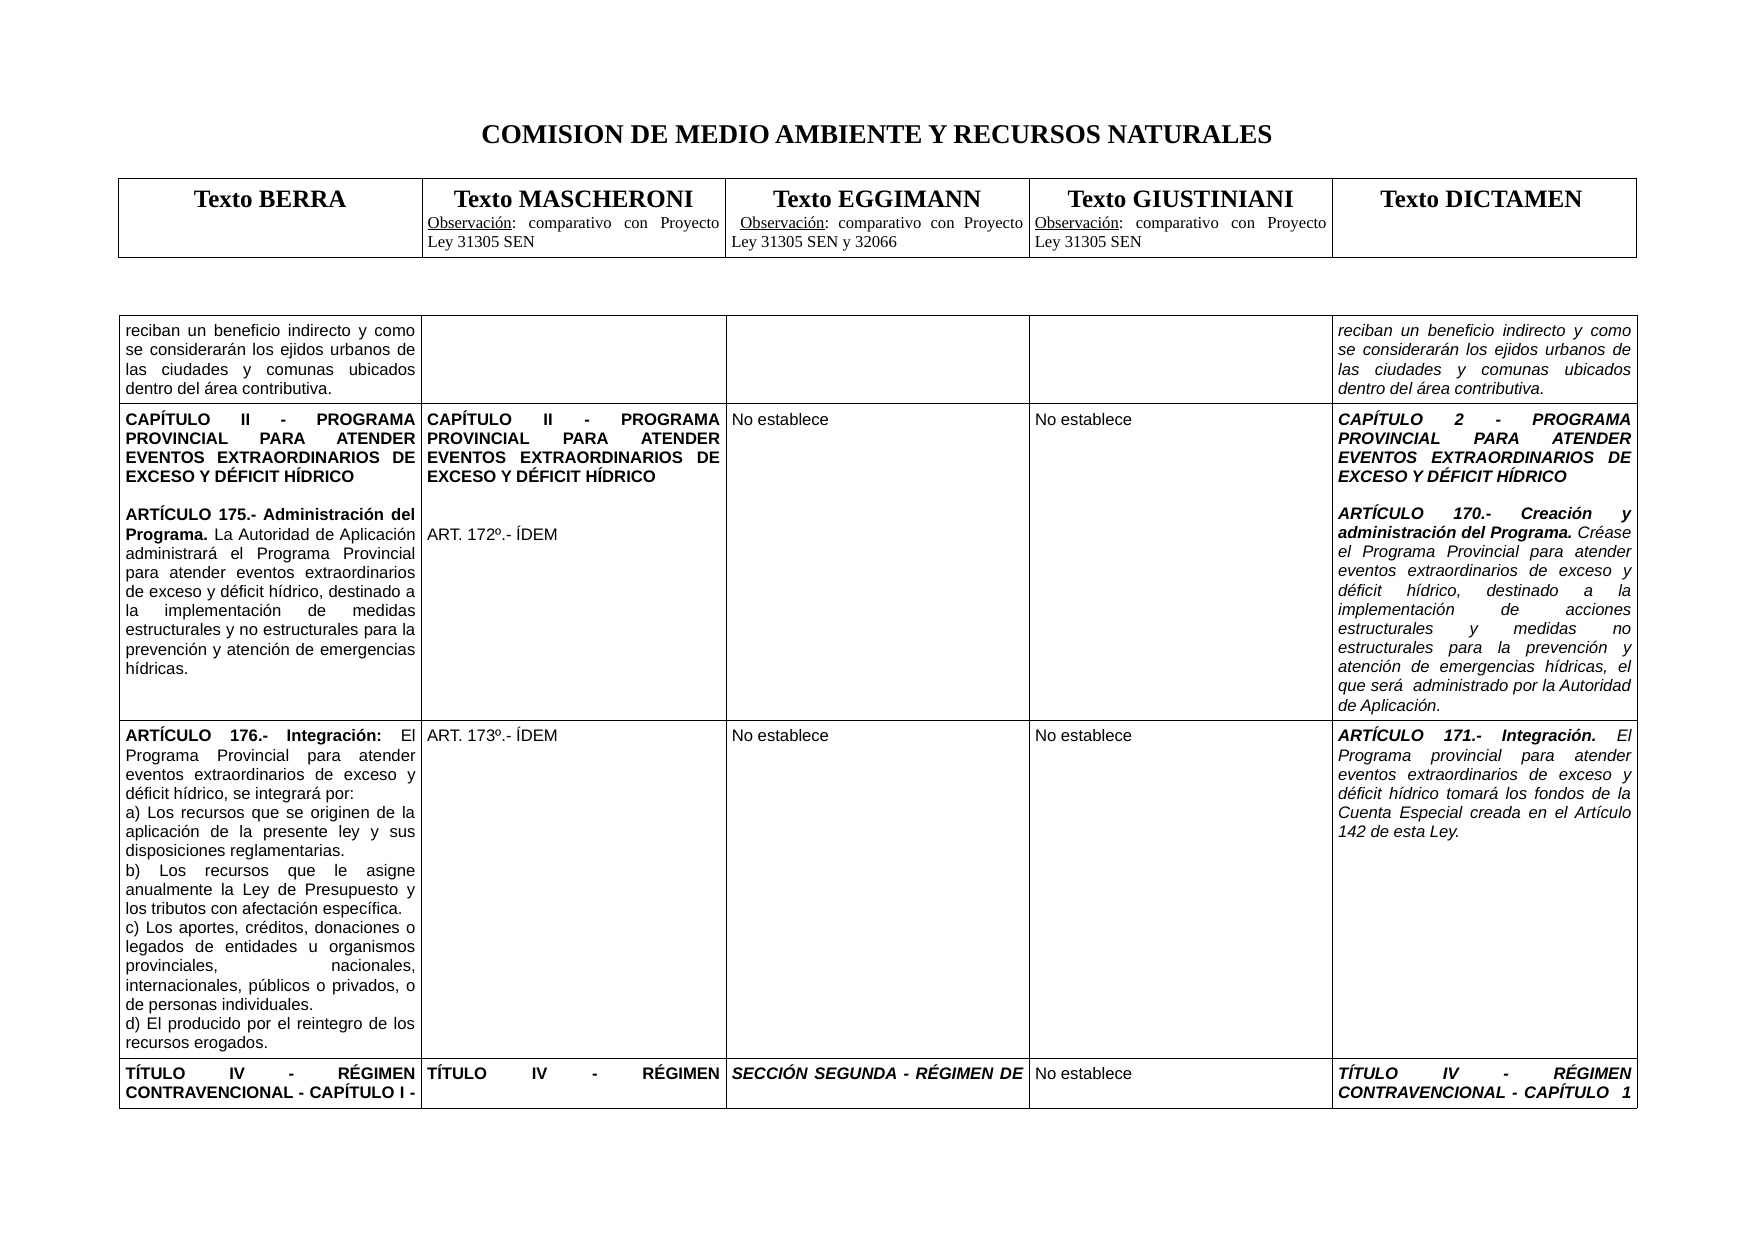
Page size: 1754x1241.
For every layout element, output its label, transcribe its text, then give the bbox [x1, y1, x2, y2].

table_cell TÍTULO IV - RÉGIMEN CONTRAVENCIONAL - CAPÍTULO 1 [1333, 1059, 1637, 1108]
table_cell No establece [1030, 1059, 1332, 1108]
table_cell CAPÍTULO II - PROGRAMA PROVINCIAL PARA ATENDER EVENTOS EXTRAORDINARIOS DE EXCESO Y DÉFICIT HÍDRICO ARTÍCULO 175.- Administración del Programa. La Autoridad de Aplicación administrará el Programa Provincial para atender eventos extraordinarios de exceso y déficit hídrico, destinado a la implementación de medidas estructurales y no estructurales para la prevención y atención de emergencias hídricas. [120, 404, 421, 720]
table_cell No establece [727, 404, 1029, 720]
table_cell reciban un beneficio indirecto y como se considerarán los ejidos urbanos de las ciudades y comunas ubicados dentro del área contributiva. [120, 316, 421, 403]
table_cell reciban un beneficio indirecto y como se considerarán los ejidos urbanos de las ciudades y comunas ubicados dentro del área contributiva. [1333, 316, 1637, 403]
table_cell CAPÍTULO 2 - PROGRAMA PROVINCIAL PARA ATENDER EVENTOS EXTRAORDINARIOS DE EXCESO Y DÉFICIT HÍDRICO ARTÍCULO 170.- Creación y administración del Programa. Créase el Programa Provincial para atender eventos extraordinarios de exceso y déficit hídrico, destinado a la implementación de acciones estructurales y medidas no estructurales para la prevención y atención de emergencias hídricas, el que será administrado por la Autoridad de Aplicación. [1333, 404, 1637, 720]
table_cell Sección Segunda - Régimen de [727, 1059, 1029, 1108]
table_cell No establece [727, 721, 1029, 1058]
table_cell TÍTULO IV - RÉGIMEN CONTRAVENCIONAL - CAPÍTULO I [120, 1059, 421, 1108]
table_cell ART. 173º.- ídem [422, 721, 726, 1058]
table_cell No establece [1030, 404, 1332, 720]
table_cell TÍTULO IV - RÉGIMEN [422, 1059, 726, 1108]
table_cell [727, 316, 1029, 403]
table_cell [1030, 316, 1332, 403]
table_cell No establece [1030, 721, 1332, 1058]
table_cell ARTÍCULO 176.- Integración: El Programa Provincial para atender eventos extraordinarios de exceso y déficit hídrico, se integrará por: a) Los recursos que se originen de la aplicación de la presente ley y sus disposiciones reglamentarias. b) Los recursos que le asigne anualmente la Ley de Presupuesto y los tributos con afectación específica. c) Los aportes, créditos, donaciones o legados de entidades u organismos provinciales, nacionales, internacionales, públicos o privados, o de personas individuales. d) El producido por el reintegro de los recursos erogados. [120, 721, 421, 1058]
table_cell CAPÍTULO II - PROGRAMA PROVINCIAL PARA ATENDER EVENTOS EXTRAORDINARIOS DE EXCESO Y DÉFICIT HÍDRICO ART. 172º.- ídem [422, 404, 726, 720]
table_cell [422, 316, 726, 403]
table_cell ARTÍCULO 171.- Integración. El Programa provincial para atender eventos extraordinarios de exceso y déficit hídrico tomará los fondos de la Cuenta Especial creada en el Artículo 142 de esta Ley. [1333, 721, 1637, 1058]
